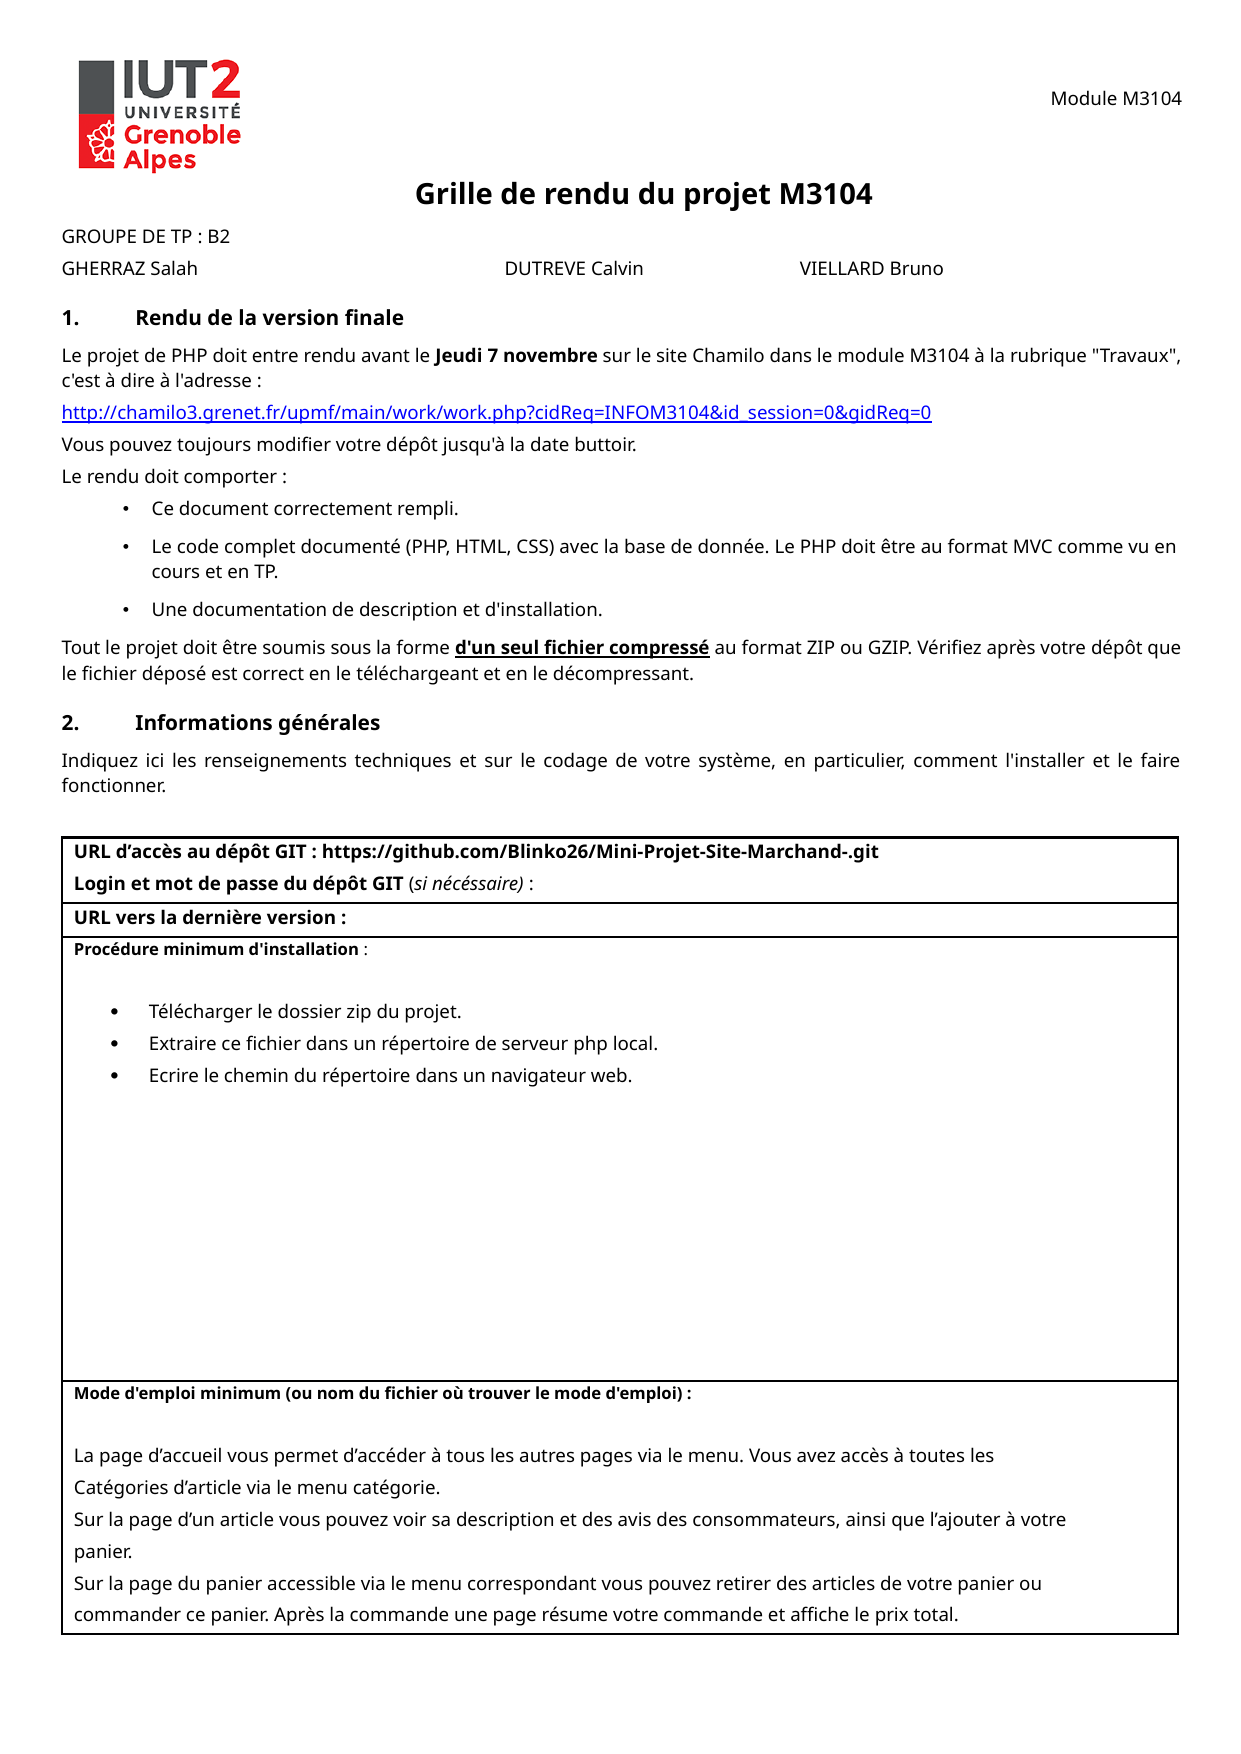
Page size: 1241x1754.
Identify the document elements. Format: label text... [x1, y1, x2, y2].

list Le code complet documenté (PHP, HTML, CSS) avec la base de donnée. Le PHP doit être au format MVC comme vu en cours et en TP. [123, 533, 1182, 584]
text Indiquez ici les renseignements techniques et sur le codage de votre système, en particulier, comment l'installer et le faire fonctionner. [61, 747, 1182, 798]
table_header URL d’accès au dépôt GIT : https://github.com/Blinko26/Mini-Projet-Site-Marchand-.git Login et mot de passe du dépôt GIT (si nécéssaire) : [63, 839, 1177, 902]
text Le rendu doit comporter : [61, 463, 1182, 489]
text http://chamilo3.grenet.fr/upmf/main/work/work.php?cidReq=INFOM3104&id_session=0&gidReq=0 [61, 399, 1182, 425]
text Grille de rendu du projet M3104 [106, 111, 1182, 213]
table_cell Procédure minimum d'installation : Télécharger le dossier zip du projet. Extraire ce fichier dans un répertoire de serveur php local. Ecrire le chemin du répertoire dans un navigateur web. [63, 938, 1177, 1380]
text GHERRAZ Salah DUTREVE Calvin VIELLARD Bruno [61, 255, 1182, 281]
list Ce document correctement rempli. [123, 495, 1182, 520]
list Rendu de la version finale [61, 303, 1182, 332]
table_cell URL vers la dernière version : [63, 904, 1177, 936]
text Le projet de PHP doit entre rendu avant le Jeudi 7 novembre sur le site Chamilo dans le module M3104 à la rubrique "Travaux", c'est à dire à l'adresse : [61, 342, 1182, 393]
list Informations générales [61, 708, 1182, 737]
text GROUPE DE TP : B2 [61, 223, 1182, 249]
text Tout le projet doit être soumis sous la forme d'un seul fichier compressé au format ZIP ou GZIP. Vérifiez après votre dépôt que le fichier déposé est correct en le téléchargeant et en le décompressant. [61, 634, 1182, 686]
list Une documentation de description et d'installation. [123, 596, 1182, 622]
text Vous pouvez toujours modifier votre dépôt jusqu'à la date buttoir. [61, 431, 1182, 457]
table_cell Mode d'emploi minimum (ou nom du fichier où trouver le mode d'emploi) : La page d’accueil vous permet d’accéder à tous les autres pages via le menu. Vous avez accès à toutes les Catégories d’article via le menu catégorie. Sur la page d’un article vous pouvez voir sa description et des avis des consommateurs, ainsi que l’ajouter à votre panier. Sur la page du panier accessible via le menu correspondant vous pouvez retirer des articles de votre panier ou commander ce panier. Après la commande une page résume votre commande et affiche le prix total. [63, 1382, 1177, 1633]
